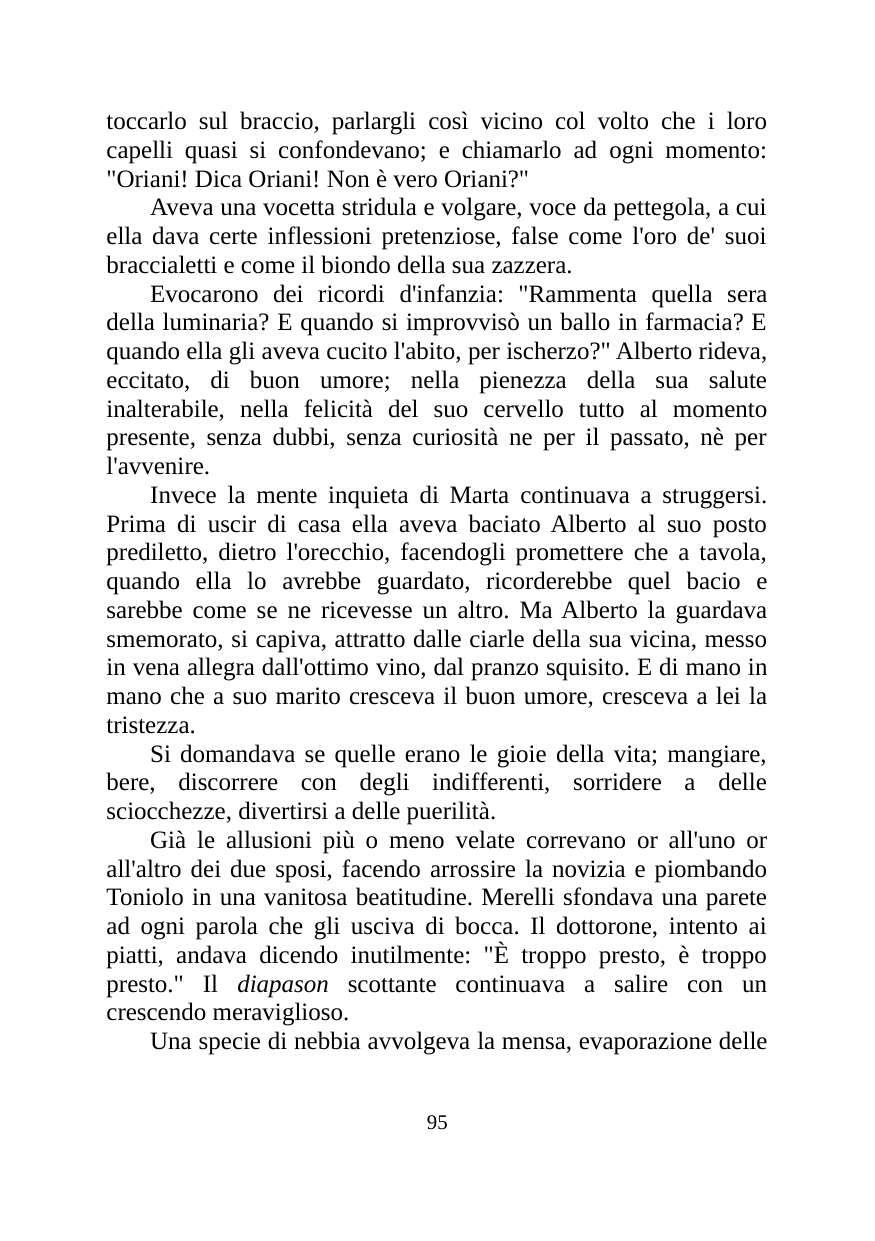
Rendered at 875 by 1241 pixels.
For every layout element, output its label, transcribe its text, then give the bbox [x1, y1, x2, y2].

text Evocarono dei ricordi d'infanzia: "Rammenta quella sera della luminaria? E quando si improvvisò un ballo in farmacia? E quando ella gli aveva cucito l'abito, per ischerzo?" Alberto rideva, eccitato, di buon umore; nella pienezza della sua salute inalterabile, nella felicità del suo cervello tutto al momento presente, senza dubbi, senza curiosità ne per il passato, nè per l'avvenire. [106, 279, 768, 480]
text Si domandava se quelle erano le gioie della vita; mangiare, bere, discorrere con degli indifferenti, sorridere a delle sciocchezze, divertirsi a delle puerilità. [106, 739, 768, 825]
text Già le allusioni più o meno velate correvano or all'uno or all'altro dei due sposi, facendo arrossire la novizia e piombando Toniolo in una vanitosa beatitudine. Merelli sfondava una parete ad ogni parola che gli usciva di bocca. Il dottorone, intento ai piatti, andava dicendo inutilmente: "È troppo presto, è troppo presto." Il diapason scottante continuava a salire con un crescendo meraviglioso. [106, 825, 768, 1026]
text toccarlo sul braccio, parlargli così vicino col volto che i loro capelli quasi si confondevano; e chiamarlo ad ogni momento: "Oriani! Dica Oriani! Non è vero Oriani?" [106, 106, 768, 192]
text Invece la mente inquieta di Marta continuava a struggersi. Prima di uscir di casa ella aveva baciato Alberto al suo posto prediletto, dietro l'orecchio, facendogli promettere che a tavola, quando ella lo avrebbe guardato, ricorderebbe quel bacio e sarebbe come se ne ricevesse un altro. Ma Alberto la guardava smemorato, si capiva, attratto dalle ciarle della sua vicina, messo in vena allegra dall'ottimo vino, dal pranzo squisito. E di mano in mano che a suo marito cresceva il buon umore, cresceva a lei la tristezza. [106, 480, 768, 739]
text Una specie di nebbia avvolgeva la mensa, evaporazione delle [106, 1026, 768, 1055]
text Aveva una vocetta stridula e volgare, voce da pettegola, a cui ella dava certe inflessioni pretenziose, false come l'oro de' suoi braccialetti e come il biondo della sua zazzera. [106, 192, 768, 279]
